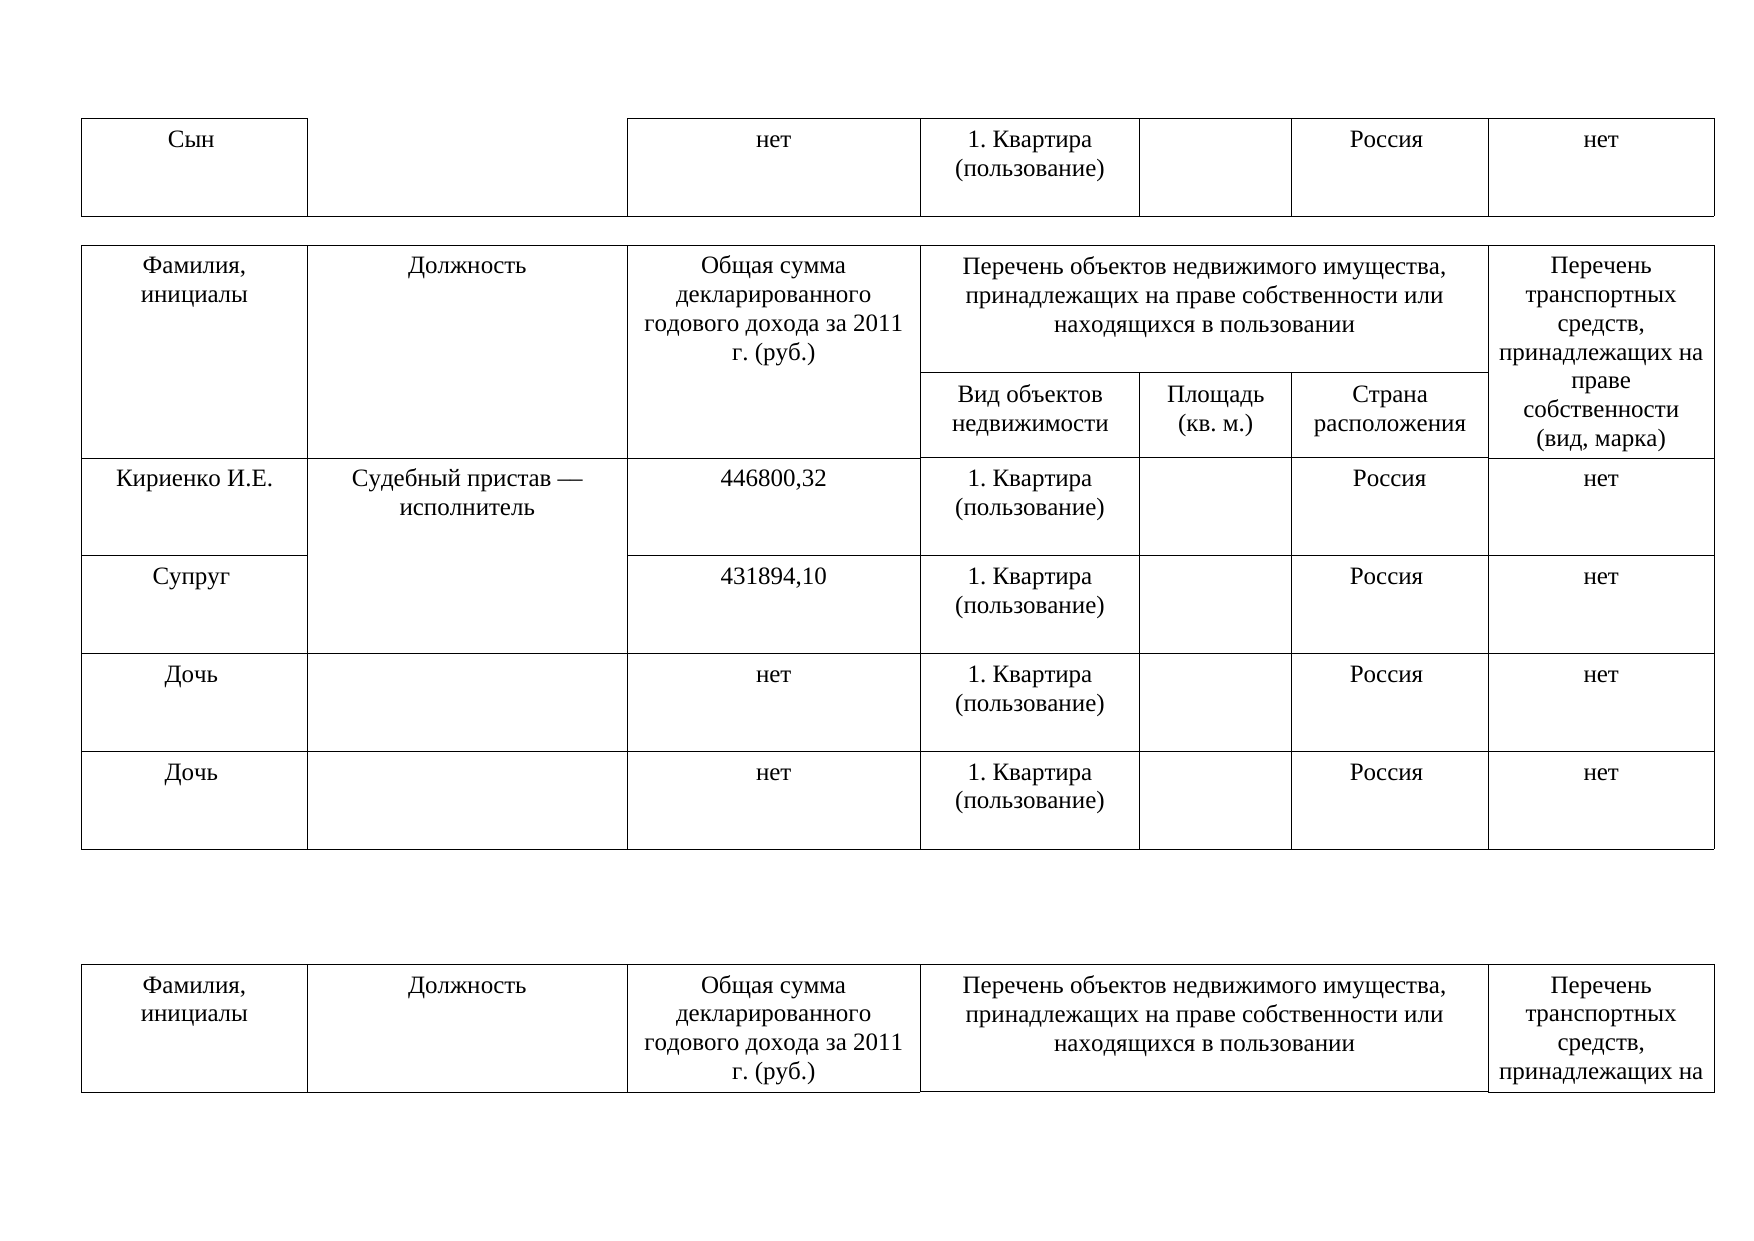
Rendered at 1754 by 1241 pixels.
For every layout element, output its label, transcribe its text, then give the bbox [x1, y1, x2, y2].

table_header Должность [308, 246, 627, 458]
table_header Перечень объектов недвижимого имущества, принадлежащих на праве собственности или находящихся в пользовании [921, 246, 1488, 372]
table_header Общая сумма декларированного годового дохода за 2011 г. (руб.) [628, 246, 920, 458]
table_cell Дочь [82, 752, 307, 849]
table_cell нет [1489, 654, 1714, 751]
table_cell нет [628, 752, 920, 849]
table_cell Россия [1292, 752, 1488, 849]
table_cell Россия [1292, 119, 1488, 216]
table_cell Россия [1292, 654, 1488, 751]
table_cell нет [1489, 752, 1714, 849]
table_cell Вид объектов недвижимости [921, 373, 1139, 457]
table_cell [1140, 458, 1291, 555]
table_cell 1. Квартира (пользование) [921, 654, 1139, 751]
table_cell Супруг [82, 556, 307, 653]
table_cell 1. Квартира (пользование) [921, 458, 1139, 555]
table_cell нет [628, 654, 920, 751]
table_cell [308, 654, 627, 751]
table_header Должность [308, 965, 627, 1092]
table_cell Россия [1292, 556, 1488, 653]
table_header Перечень объектов недвижимого имущества, принадлежащих на праве собственности или находящихся в пользовании [921, 965, 1488, 1091]
table_cell [308, 752, 627, 849]
table_header Фамилия, инициалы [82, 965, 307, 1092]
table_cell Кириенко И.Е. [82, 459, 307, 555]
table_cell 431894,10 [628, 556, 920, 653]
table_cell Судебный пристав –– исполнитель [308, 459, 627, 653]
table_header Фамилия, инициалы [82, 246, 307, 458]
table_cell Сын [82, 119, 307, 216]
table_cell [308, 118, 627, 216]
table_cell нет [628, 119, 920, 216]
table_cell нет [1489, 459, 1714, 555]
table_cell нет [1489, 119, 1714, 216]
table_cell [1140, 654, 1291, 751]
table_cell [1140, 752, 1291, 849]
table_cell Россия [1292, 458, 1488, 555]
table_header Перечень транспортных средств, принадлежащих на [1489, 965, 1714, 1092]
table_cell 1. Квартира (пользование) [921, 119, 1139, 216]
table_header Общая сумма декларированного годового дохода за 2011 г. (руб.) [628, 965, 920, 1092]
table_cell 1. Квартира (пользование) [921, 556, 1139, 653]
table_cell [1140, 556, 1291, 653]
table_cell 446800,32 [628, 459, 920, 555]
table_cell Дочь [82, 654, 307, 751]
table_cell Страна расположения [1292, 373, 1488, 457]
table_cell [1140, 119, 1291, 216]
table_cell Площадь (кв. м.) [1140, 373, 1291, 457]
table_header Перечень транспортных средств, принадлежащих на праве собственности (вид, марка) [1489, 246, 1714, 458]
table_cell нет [1489, 556, 1714, 653]
table_cell 1. Квартира (пользование) [921, 752, 1139, 849]
